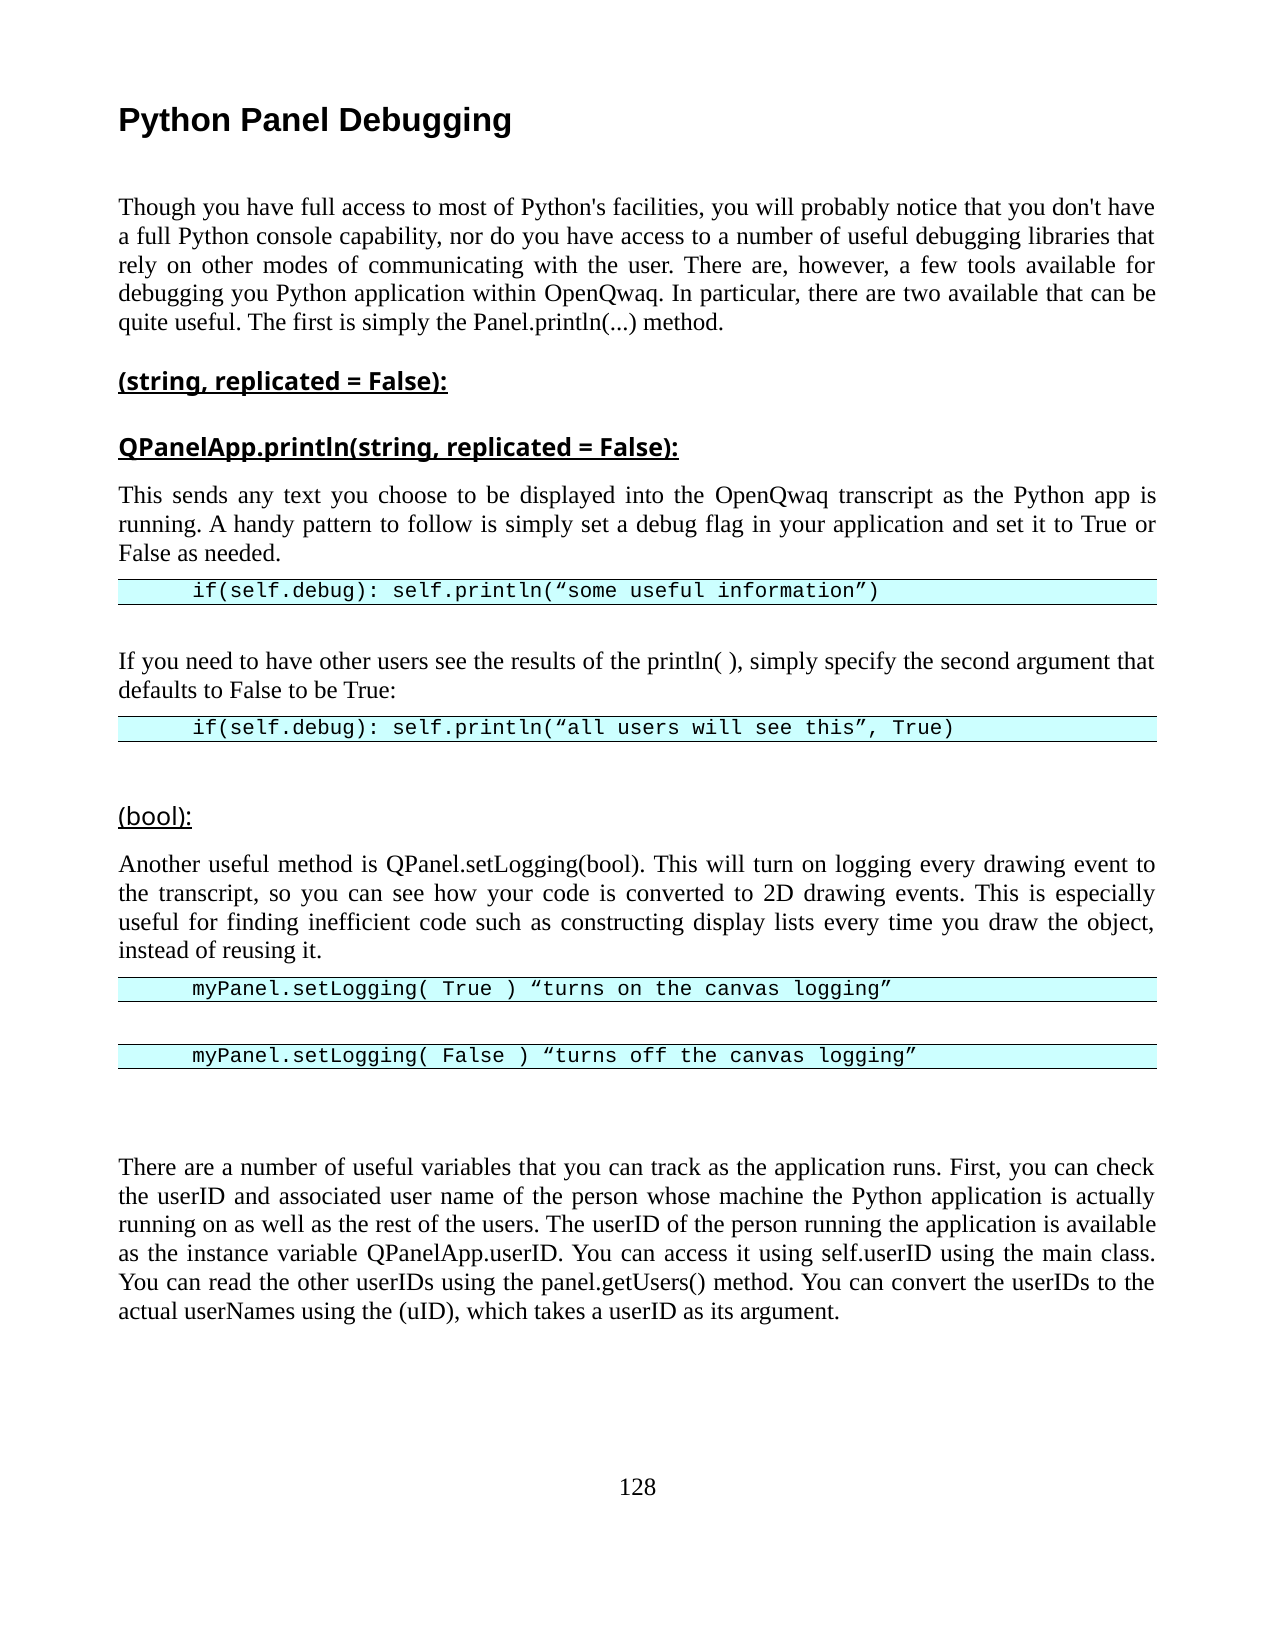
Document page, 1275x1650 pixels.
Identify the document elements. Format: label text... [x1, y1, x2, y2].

subtitle Python Panel Debugging [118, 100, 1157, 138]
title QPanelApp.println(string, replicated = False): [118, 429, 1157, 463]
text Though you have full access to most of Python's facilities, you will probably notice that you don't have a full Python console capability, nor do you have access to a number of useful debugging libraries that rely on other modes of communicating with the user. There are, however, a few tools available for debugging you Python application within OpenQwaq. In particular, there are two available that can be quite useful. The first is simply the Panel.println(...) method. [118, 192, 1157, 336]
title (bool): [118, 798, 1157, 832]
text Another useful method is QPanel.setLogging(bool). This will turn on logging every drawing event to the transcript, so you can see how your code is converted to 2D drawing events. This is especially useful for finding inefficient code such as constructing display lists every time you draw the object, instead of reusing it. [118, 849, 1157, 964]
text If you need to have other users see the results of the println( ), simply specify the second argument that defaults to False to be True: [118, 646, 1157, 704]
text if(self.debug): self.println(“all users will see this”, True) [118, 717, 1157, 741]
text There are a number of useful variables that you can track as the application runs. First, you can check the userID and associated user name of the person whose machine the Python application is actually running on as well as the rest of the users. The userID of the person running the application is available as the instance variable QPanelApp.userID. You can access it using self.userID using the main class. You can read the other userIDs using the panel.getUsers() method. You can convert the userIDs to the actual userNames using the (uID), which takes a userID as its argument. [118, 1152, 1157, 1324]
text if(self.debug): self.println(“some useful information”) [118, 580, 1157, 604]
title (string, replicated = False): [118, 363, 1157, 397]
text myPanel.setLogging( True ) “turns on the canvas logging” [118, 978, 1157, 1001]
text myPanel.setLogging( False ) “turns off the canvas logging” [118, 1045, 1157, 1068]
text This sends any text you choose to be displayed into the OpenQwaq transcript as the Python app is running. A handy pattern to follow is simply set a debug flag in your application and set it to True or False as needed. [118, 481, 1157, 567]
